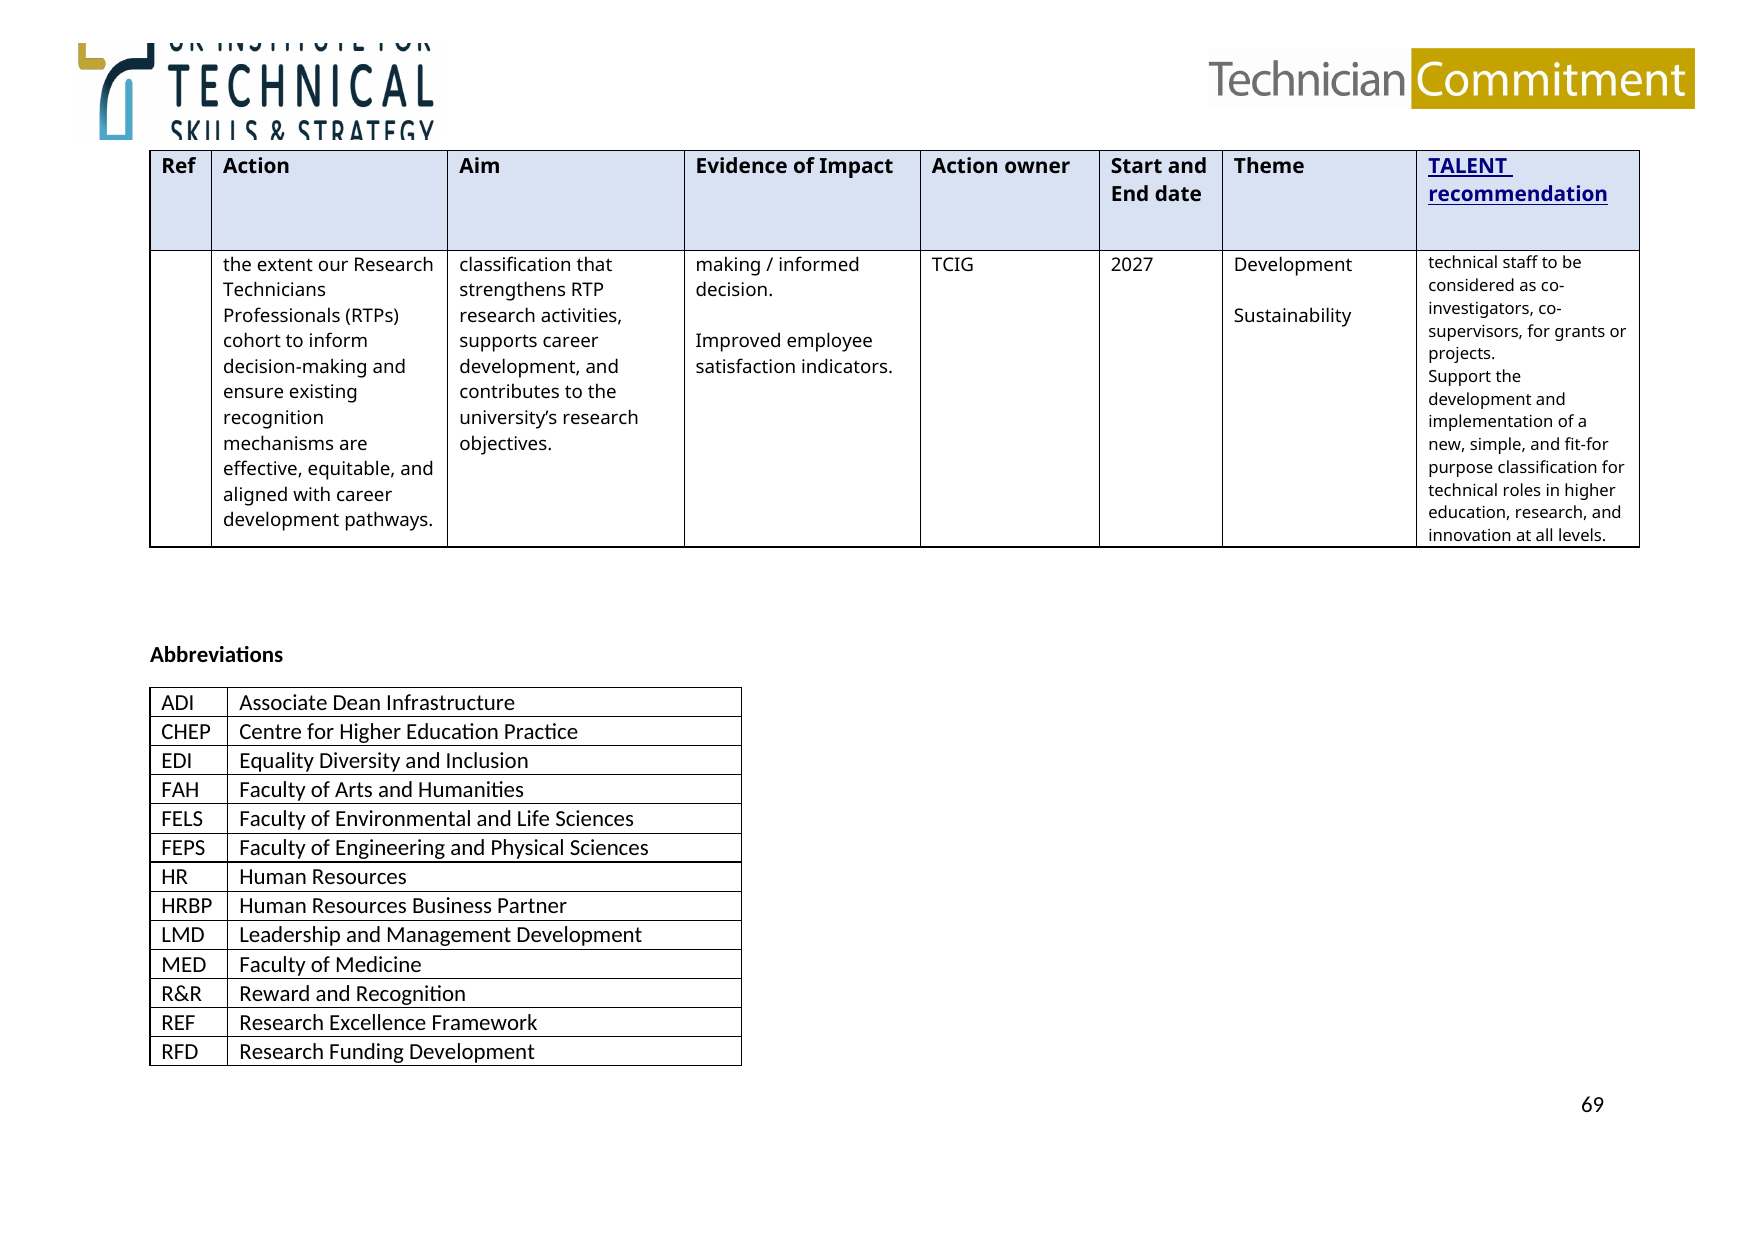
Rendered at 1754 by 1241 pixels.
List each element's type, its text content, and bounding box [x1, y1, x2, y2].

table_cell CHEP [151, 717, 227, 745]
table_cell LMD [151, 921, 227, 949]
table_cell FELS [151, 804, 227, 832]
table_header Associate Dean Infrastructure [228, 688, 741, 716]
table_cell Human Resources [228, 863, 741, 891]
table_cell EDI [151, 746, 227, 774]
table_header Evidence of Impact [685, 151, 920, 250]
table_header Start and End date [1100, 151, 1222, 250]
table_header Action owner [921, 151, 1099, 250]
table_header ADI [151, 688, 227, 716]
table_cell Faculty of Arts and Humanities [228, 775, 741, 803]
table_cell Research Funding Development [228, 1037, 741, 1065]
table_cell R&R [151, 979, 227, 1007]
table_cell Faculty of Medicine [228, 950, 741, 978]
text Abbreviations [150, 641, 1604, 668]
table_cell REF [151, 1008, 227, 1036]
table_cell Equality Diversity and Inclusion [228, 746, 741, 774]
table_cell classification that strengthens RTP research activities, supports career development, and contributes to the university’s research objectives. [448, 251, 684, 546]
table_cell TCIG [921, 251, 1099, 546]
table_header Ref [151, 151, 211, 250]
table_cell FEPS [151, 834, 227, 861]
table_cell making / informed decision. Improved employee satisfaction indicators. [685, 251, 920, 546]
table_header Aim [448, 151, 684, 250]
table_cell FAH [151, 775, 227, 803]
table_cell Human Resources Business Partner [228, 892, 741, 919]
table_header Theme [1223, 151, 1416, 250]
table_cell Centre for Higher Education Practice [228, 717, 741, 745]
table_cell Faculty of Environmental and Life Sciences [228, 804, 741, 832]
table_cell [151, 251, 211, 546]
table_cell RFD [151, 1037, 227, 1065]
table_cell Development Sustainability [1223, 251, 1416, 546]
table_cell Reward and Recognition [228, 979, 741, 1007]
table_cell technical staff to be considered as co-investigators, co-supervisors, for grants or projects. Support the development and implementation of a new, simple, and fit-for purpose classification for technical roles in higher education, research, and innovation at all levels. [1417, 251, 1639, 546]
table_cell HRBP [151, 892, 227, 919]
table_cell - 2027 [1100, 251, 1222, 546]
table_cell Faculty of Engineering and Physical Sciences [228, 834, 741, 861]
table_cell MED [151, 950, 227, 978]
table_cell Research Excellence Framework [228, 1008, 741, 1036]
table_cell the extent our Research Technicians Professionals (RTPs) cohort to inform decision-making and ensure existing recognition mechanisms are effective, equitable, and aligned with career development pathways. [212, 251, 447, 546]
table_cell Leadership and Management Development [228, 921, 741, 949]
table_header TALENT recommendation [1417, 151, 1639, 250]
table_cell HR [151, 863, 227, 891]
table_header Action [212, 151, 447, 250]
